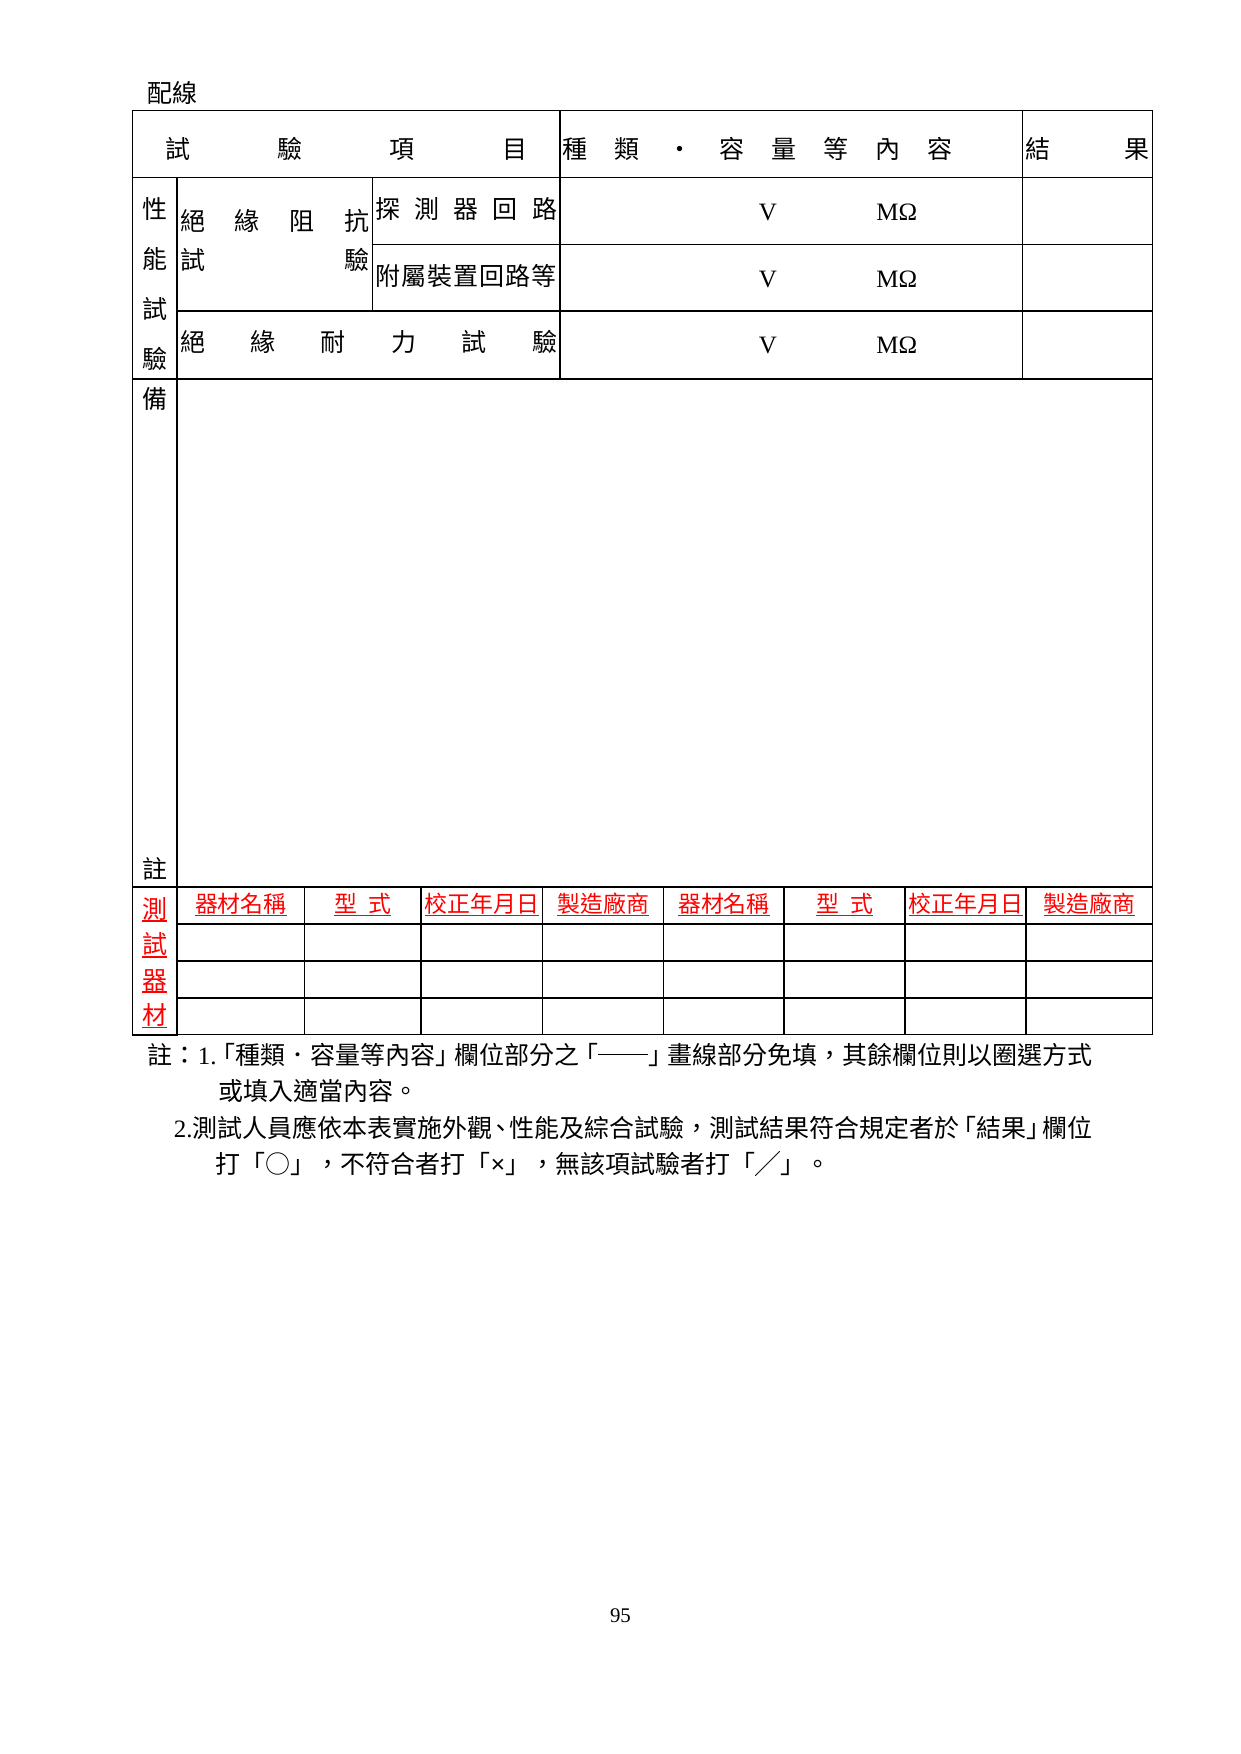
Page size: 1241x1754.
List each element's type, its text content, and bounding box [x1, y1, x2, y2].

table_cell 絕緣阻抗 試驗 [178, 178, 372, 310]
table_cell [1027, 962, 1152, 997]
table_cell [1023, 245, 1152, 310]
table_cell [1027, 999, 1152, 1034]
table_cell [664, 925, 783, 960]
table_cell 探測器回路 [373, 178, 559, 243]
table_cell [178, 999, 304, 1034]
table_cell [1023, 178, 1152, 243]
table_cell 製造廠商 [1027, 888, 1152, 923]
table_cell [178, 925, 304, 960]
table_cell 測試 器 材 [133, 888, 176, 1034]
table_header 種類‧容量等內容 [561, 111, 1022, 177]
table_cell [422, 925, 542, 960]
table_cell [543, 925, 663, 960]
table_cell V MΩ [561, 245, 1022, 310]
table_cell 校正年月日 [906, 888, 1025, 923]
table_cell 校正年月日 [422, 888, 542, 923]
table_cell 性 能 試 驗 [133, 178, 176, 378]
table_cell [422, 962, 542, 997]
text 2.測試人員應依本表實施外觀、性能及綜合試驗，測試結果符合規定者於「結果」欄位打「○」，不符合者打「×」，無該項試驗者打「╱」。 [148, 1108, 1092, 1181]
table_cell [906, 962, 1025, 997]
table_cell [305, 925, 420, 960]
table_cell 器材名稱 [664, 888, 783, 923]
table_cell [906, 999, 1025, 1034]
table_cell [543, 999, 663, 1034]
table_cell [785, 925, 904, 960]
table_cell [785, 962, 904, 997]
table_cell [906, 925, 1025, 960]
table_cell 型 式 [785, 888, 904, 923]
table_cell V MΩ [561, 178, 1022, 243]
table_cell [664, 962, 783, 997]
table_cell [422, 999, 542, 1034]
table_cell [1027, 925, 1152, 960]
table_cell [785, 999, 904, 1034]
table_cell 絕緣耐力試驗 [178, 312, 559, 378]
table_cell 製造廠商 [543, 888, 663, 923]
table_cell 附屬裝置回路等 [373, 245, 559, 310]
table_cell [178, 380, 1152, 886]
table_header 試驗項目 [133, 111, 559, 177]
table_cell V MΩ [561, 312, 1022, 378]
table_header 結果 [1023, 111, 1152, 177]
table_cell [543, 962, 663, 997]
text 註：1.「種類．容量等內容」欄位部分之「──」畫線部分免填，其餘欄位則以圈選方式或填入適當內容。 [148, 1036, 1092, 1108]
table_cell [1023, 312, 1152, 378]
text 配線 [148, 74, 1092, 110]
table_cell 型 式 [305, 888, 420, 923]
table_cell [178, 962, 304, 997]
table_cell [664, 999, 783, 1034]
table_cell [305, 962, 420, 997]
table_cell 器材名稱 [178, 888, 304, 923]
table_cell [305, 999, 420, 1034]
table_cell 備 註 [133, 380, 176, 886]
